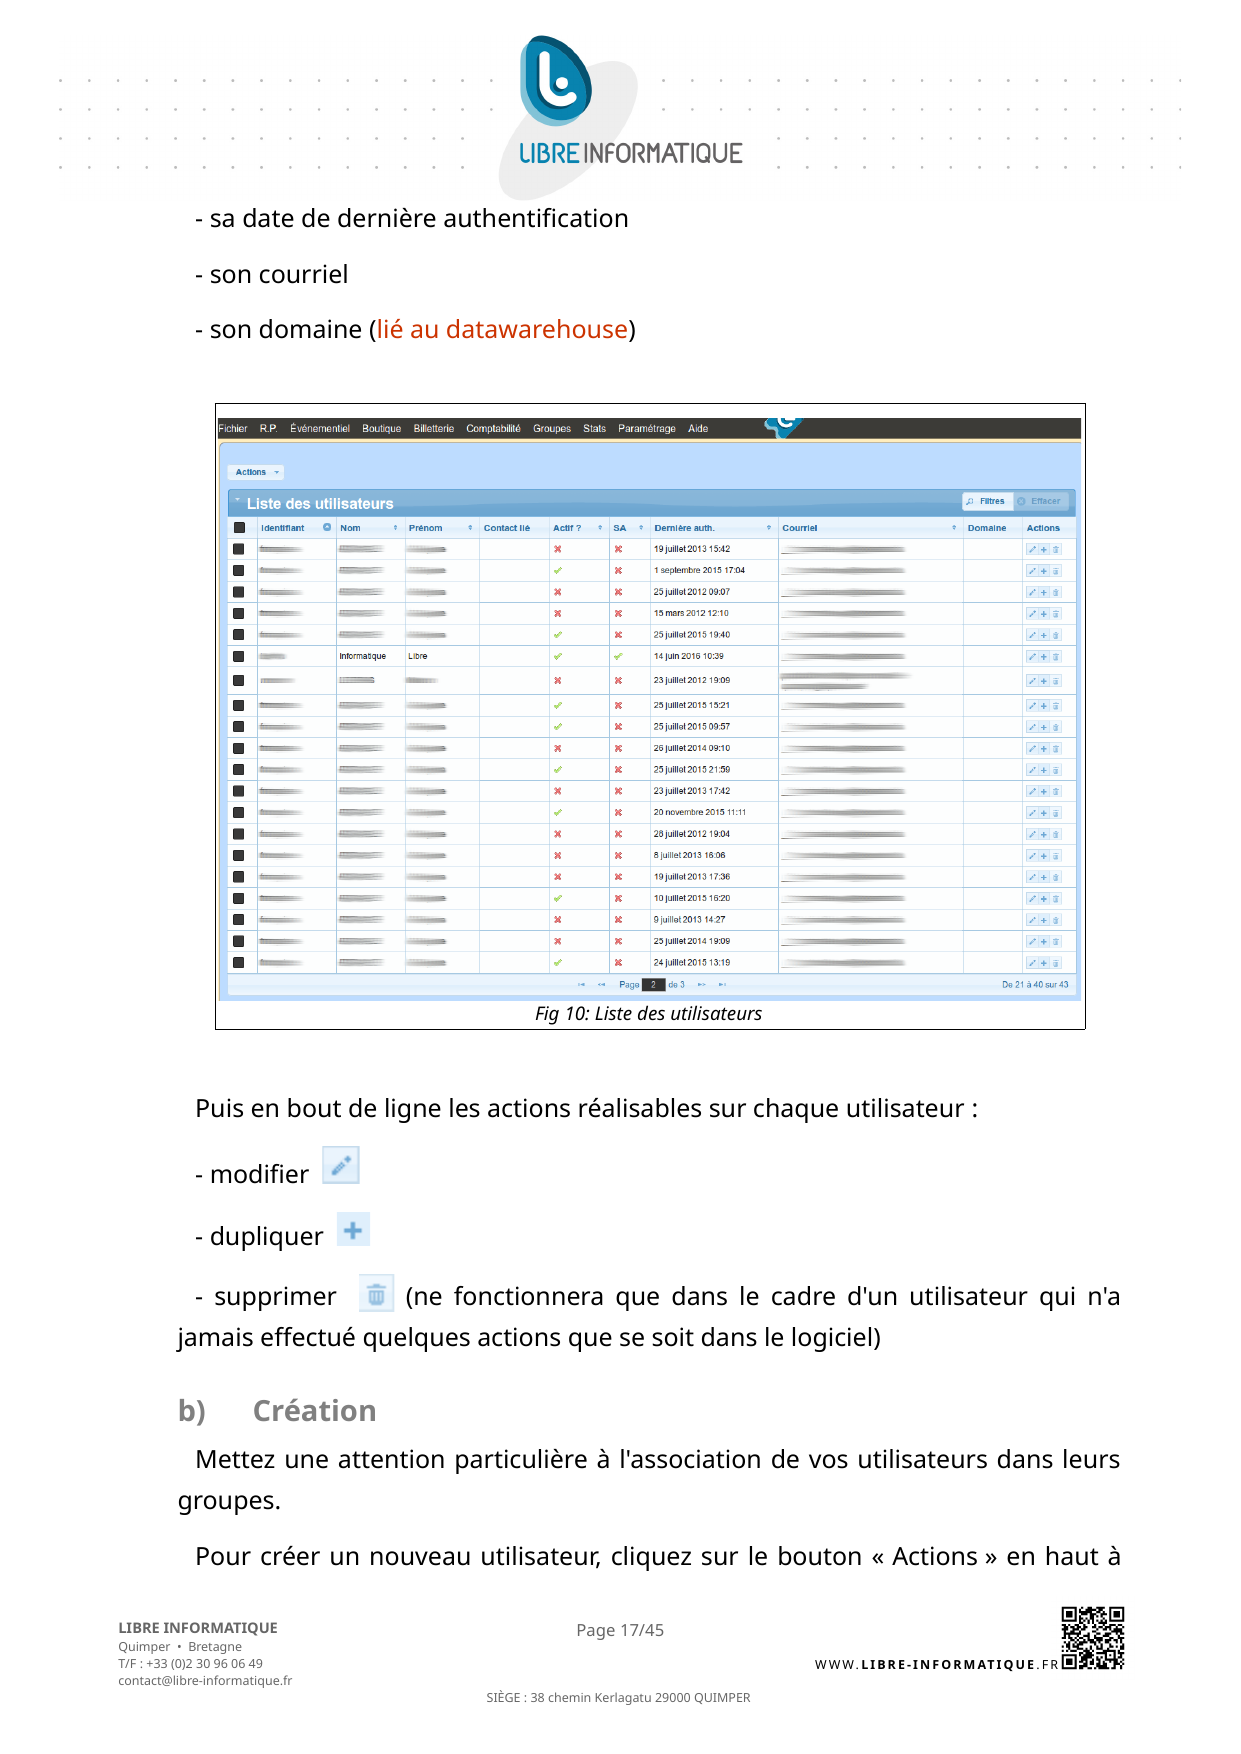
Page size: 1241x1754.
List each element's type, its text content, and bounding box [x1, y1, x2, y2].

picture [59, 35, 1182, 201]
picture [336, 1212, 371, 1246]
text - son domaine (lié au datawarehouse) [177, 312, 1122, 346]
picture [540, 52, 576, 106]
subtitle Création [177, 1390, 1122, 1429]
text - supprimer (ne fonctionnera que dans le cadre d'un utilisateur qui n'a jamais effectué quelques actions que se soit dans le logiciel) [177, 1274, 1122, 1354]
text Mettez une attention particulière à l'association de vos utilisateurs dans leurs groupes. [177, 1442, 1122, 1517]
text Fig 10: Liste des utilisateurs [218, 1001, 1082, 1026]
picture [217, 418, 1082, 1001]
picture [1051, 1596, 1135, 1680]
text - modifier [177, 1146, 1122, 1191]
picture [359, 1274, 395, 1312]
picture [322, 1146, 360, 1184]
text - son courriel [177, 256, 1122, 290]
picture [557, 78, 567, 88]
picture [777, 418, 791, 427]
text - sa date de dernière authentification [177, 201, 1122, 235]
text - dupliquer [177, 1212, 1122, 1253]
text Pour créer un nouveau utilisateur, cliquez sur le bouton « Actions » en haut à [177, 1538, 1122, 1572]
text Puis en bout de ligne les actions réalisables sur chaque utilisateur : [177, 1091, 1122, 1125]
